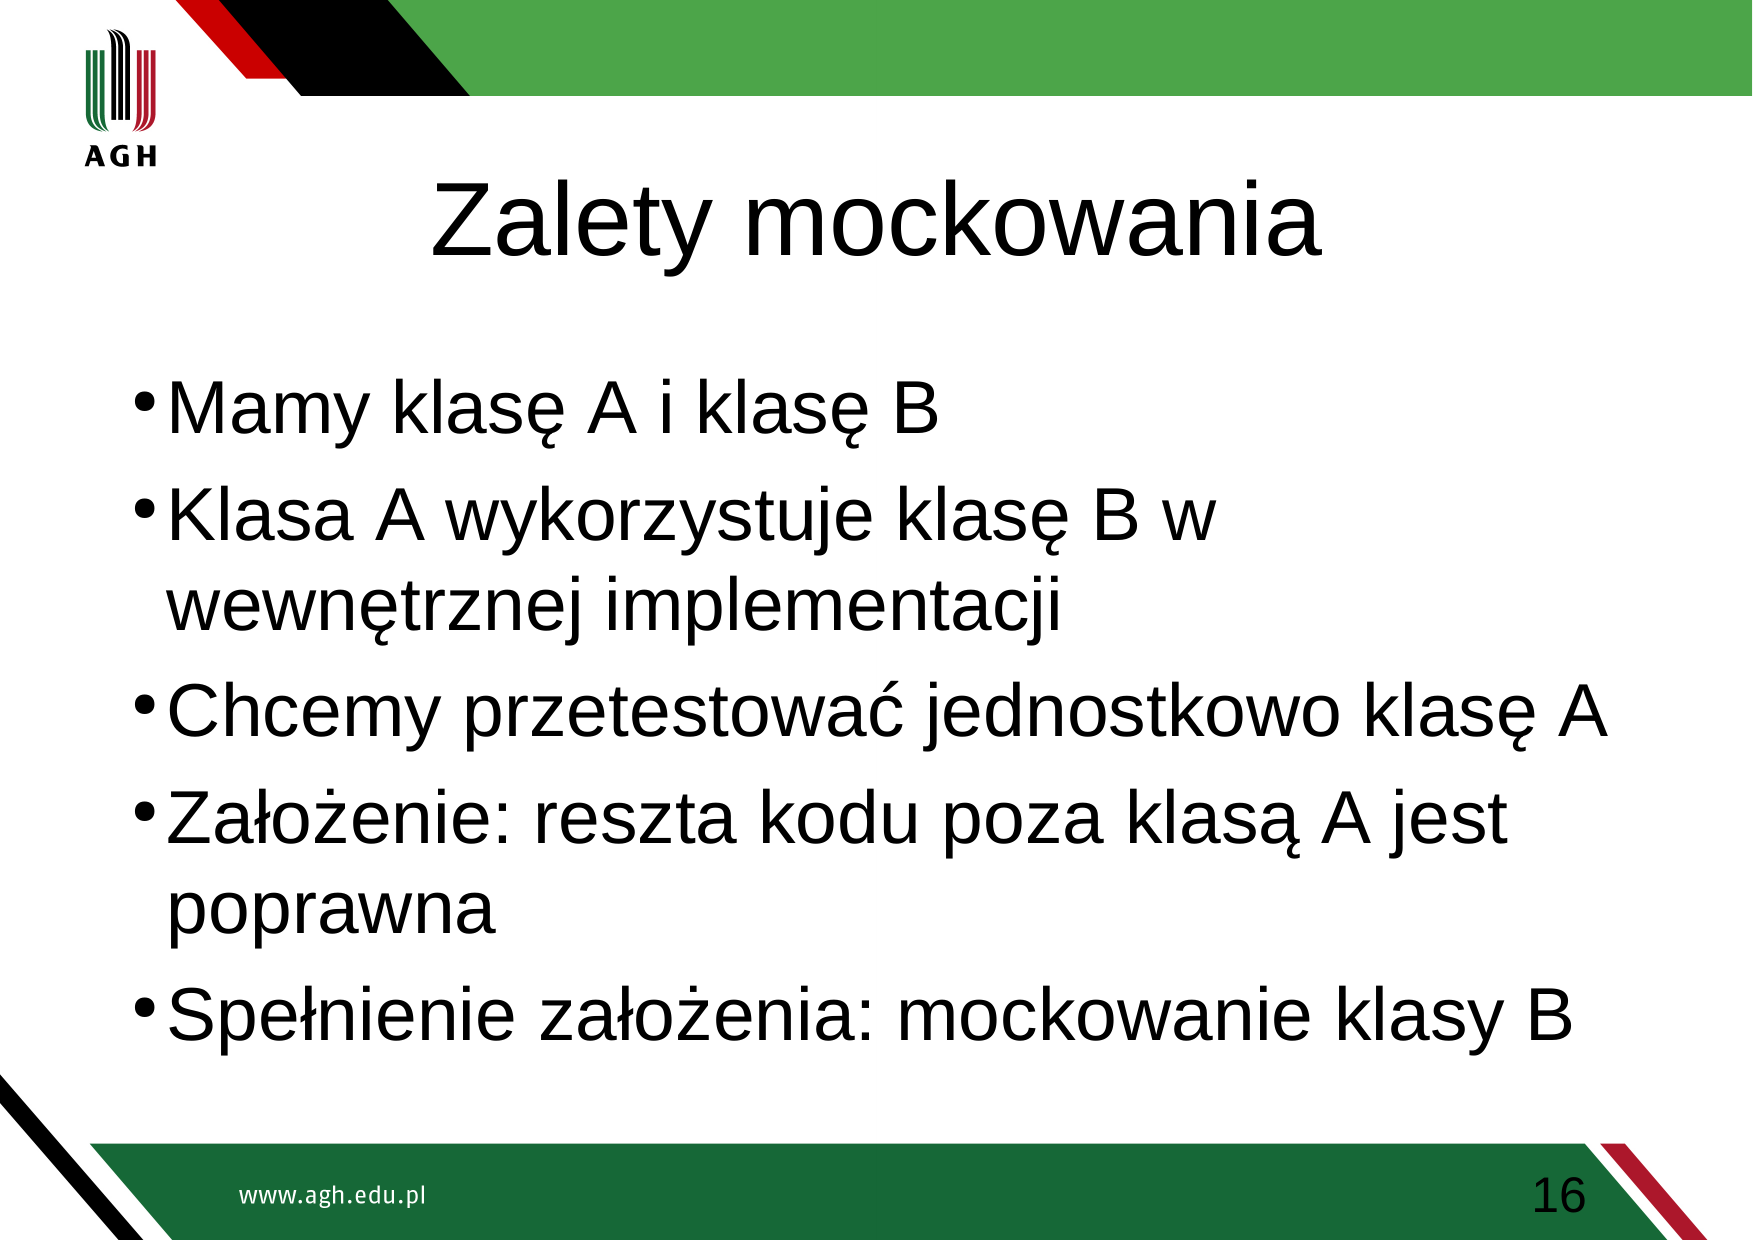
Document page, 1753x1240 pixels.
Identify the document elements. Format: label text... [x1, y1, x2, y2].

subtitle Mamy klasę A i klasę B Klasa A wykorzystuje klasę B w wewnętrznej implementacji Chcemy przetestować jednostkowo klasę A Założenie: reszta kodu poza klasą A jest poprawna Spełnienie założenia: mockowanie klasy B [131, 358, 1622, 1103]
picture [0, 0, 1753, 1240]
title Zalety mockowania [131, 110, 1622, 317]
